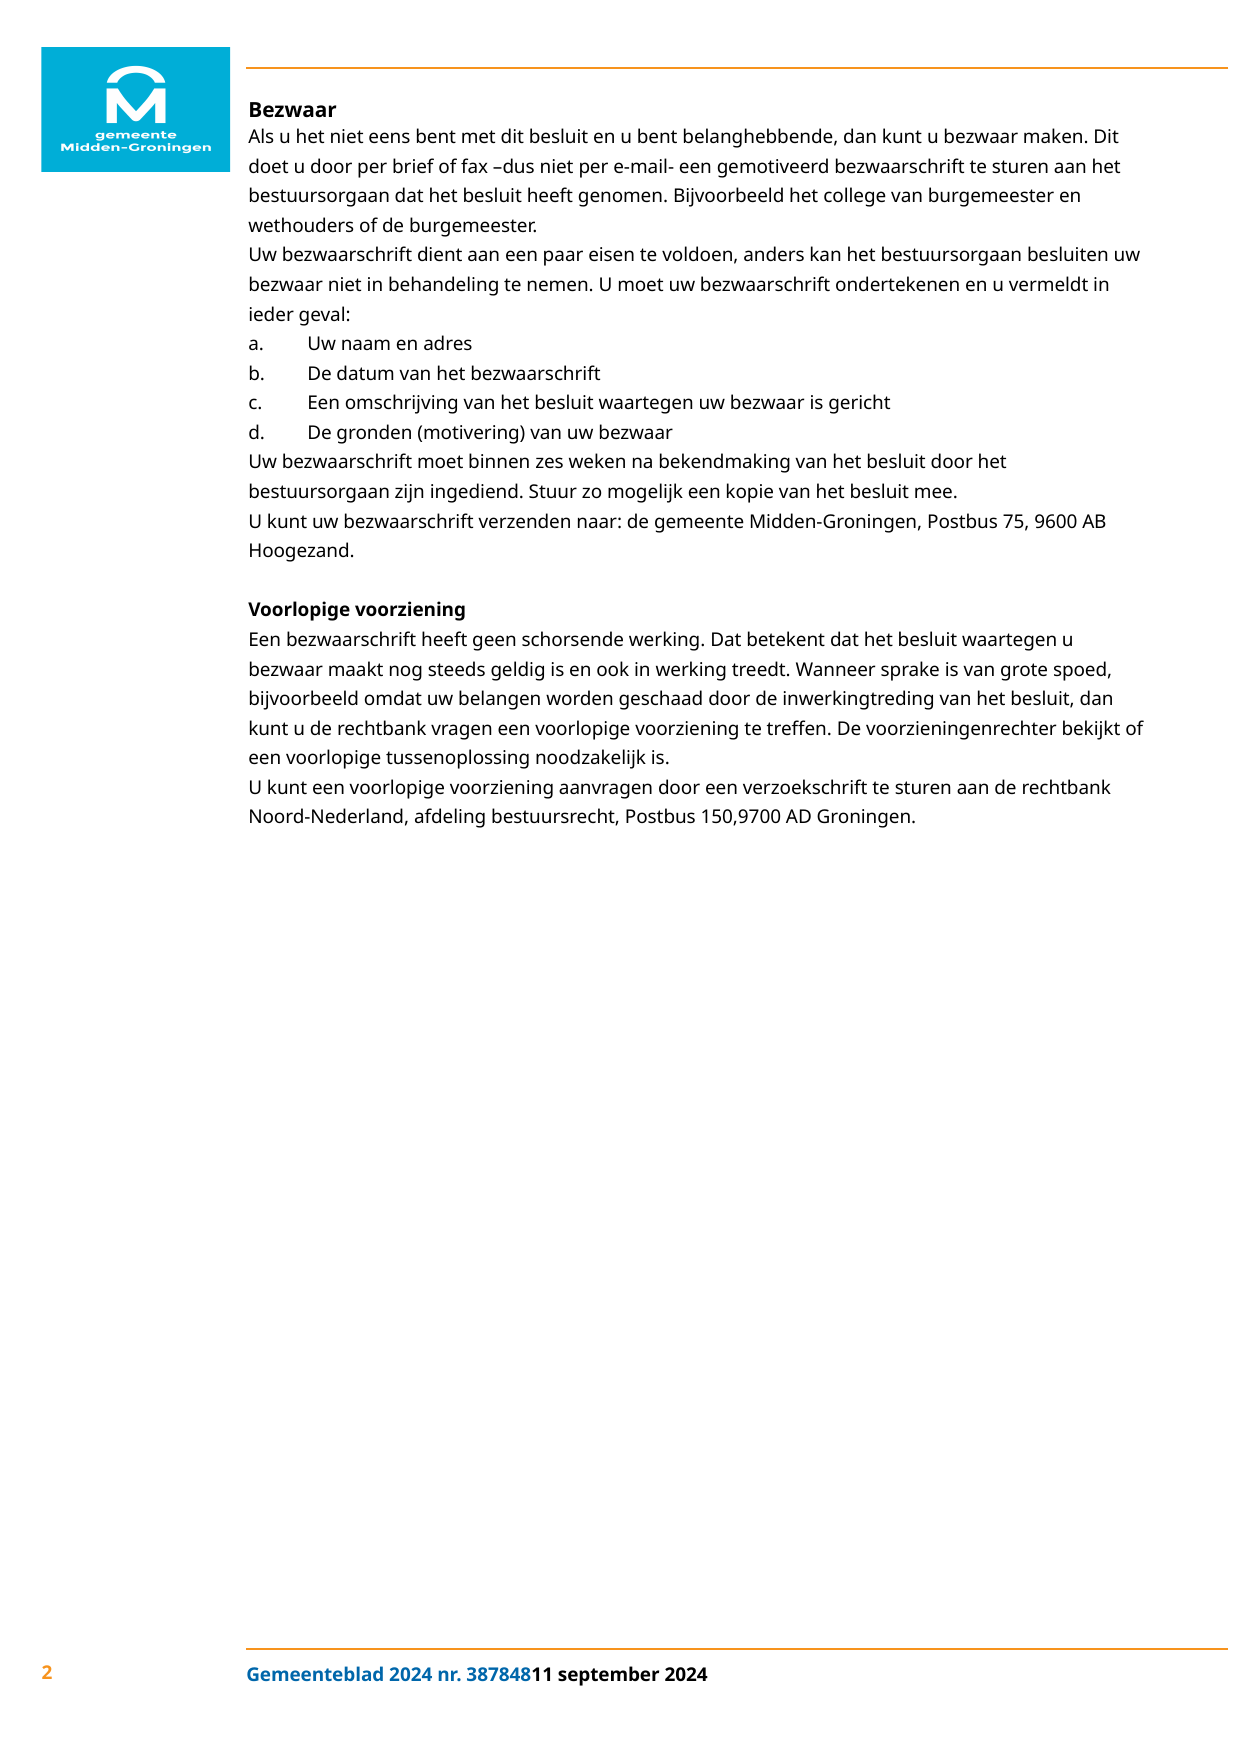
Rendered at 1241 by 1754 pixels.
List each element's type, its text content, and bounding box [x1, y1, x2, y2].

text Een bezwaarschrift heeft geen schorsende werking. Dat betekent dat het besluit waartegen u bezwaar maakt nog steeds geldig is en ook in werking treedt. Wanneer sprake is van grote spoed, bijvoorbeeld omdat uw belangen worden geschaad door de inwerkingtreding van het besluit, dan kunt u de rechtbank vragen een voorlopige voorziening te treffen. De voorzieningenrechter bekijkt of een voorlopige tussenoplossing noodzakelijk is. [248, 626, 1152, 770]
list Een omschrijving van het besluit waartegen uw bezwaar is gericht [248, 389, 1152, 415]
text Als u het niet eens bent met dit besluit en u bent belanghebbende, dan kunt u bezwaar maken. Dit doet u door per brief of fax –dus niet per e-mail- een gemotiveerd bezwaarschrift te sturen aan het bestuursorgaan dat het besluit heeft genomen. Bijvoorbeeld het college van burgemeester en wethouders of de burgemeester. [248, 123, 1152, 238]
list De datum van het bezwaarschrift [248, 360, 1152, 386]
text Bezwaar [248, 95, 1152, 123]
picture [108, 66, 164, 82]
text Voorlopige voorziening [248, 597, 1152, 622]
text U kunt uw bezwaarschrift verzenden naar: de gemeente Midden-Groningen, Postbus 75, 9600 AB Hoogezand. [248, 508, 1152, 563]
list Uw naam en adres [248, 330, 1152, 356]
text Uw bezwaarschrift dient aan een paar eisen te voldoen, anders kan het bestuursorgaan besluiten uw bezwaar niet in behandeling te nemen. U moet uw bezwaarschrift ondertekenen en u vermeldt in ieder geval: [248, 242, 1152, 327]
list De gronden (motivering) van uw bezwaar [248, 419, 1152, 445]
text Uw bezwaarschrift moet binnen zes weken na bekendmaking van het besluit door het bestuursorgaan zijn ingediend. Stuur zo mogelijk een kopie van het besluit mee. [248, 449, 1152, 504]
text U kunt een voorlopige voorziening aanvragen door een verzoekschrift te sturen aan de rechtbank Noord-Nederland, afdeling bestuursrecht, Postbus 150,9700 AD Groningen. [248, 774, 1152, 829]
picture [107, 89, 165, 122]
picture [184, 146, 190, 153]
